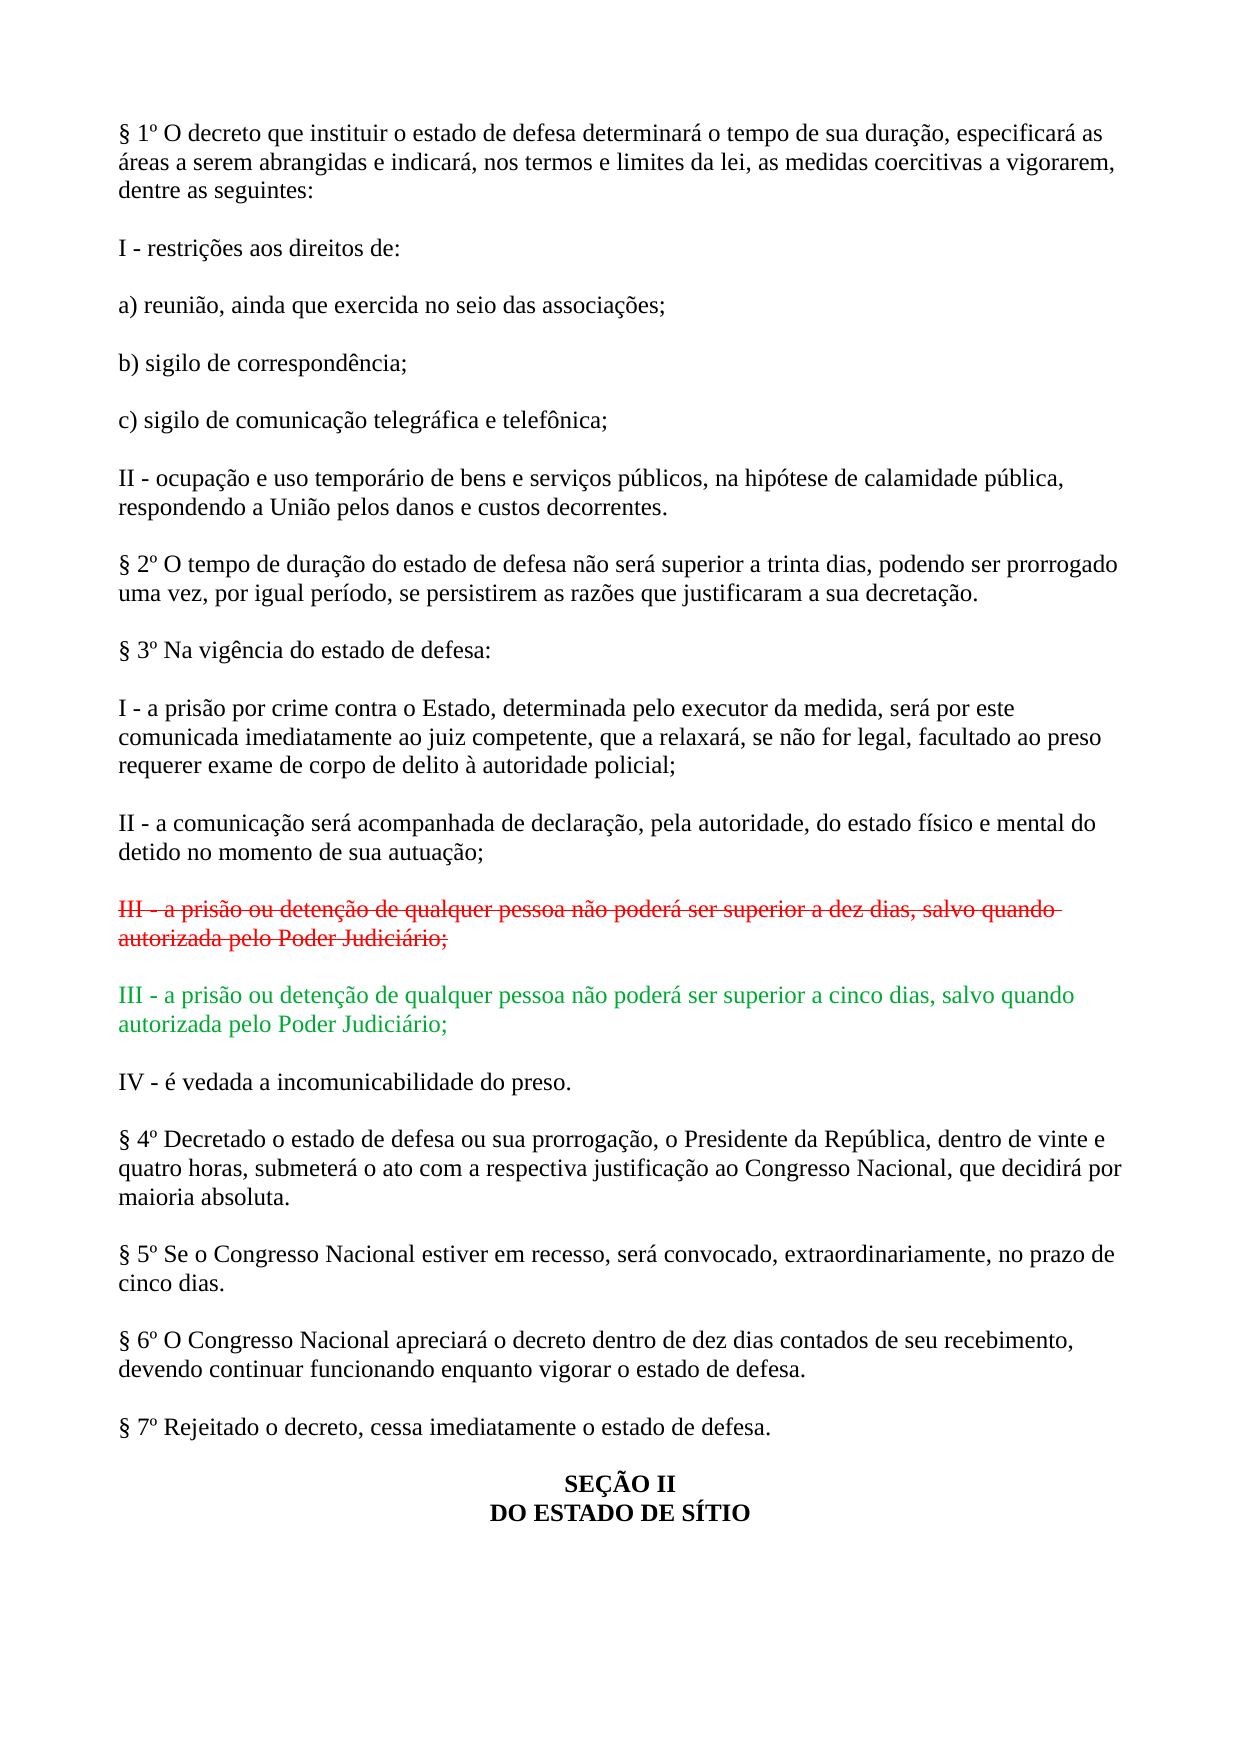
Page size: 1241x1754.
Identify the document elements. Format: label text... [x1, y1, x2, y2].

text § 7º Rejeitado o decreto, cessa imediatamente o estado de defesa. [118, 1412, 1122, 1441]
text § 3º Na vigência do estado de defesa: [118, 636, 1122, 664]
text § 1º O decreto que instituir o estado de defesa determinará o tempo de sua duração, especificará as áreas a serem abrangidas e indicará, nos termos e limites da lei, as medidas coercitivas a vigorarem, dentre as seguintes: [118, 118, 1122, 204]
text a) reunião, ainda que exercida no seio das associações; [118, 291, 1122, 319]
text II - ocupação e uso temporário de bens e serviços públicos, na hipótese de calamidade pública, respondendo a União pelos danos e custos decorrentes. [118, 463, 1122, 521]
text IV - é vedada a incomunicabilidade do preso. [118, 1067, 1122, 1096]
text c) sigilo de comunicação telegráfica e telefônica; [118, 406, 1122, 434]
text § 6º O Congresso Nacional apreciará o decreto dentro de dez dias contados de seu recebimento, devendo continuar funcionando enquanto vigorar o estado de defesa. [118, 1326, 1122, 1383]
text § 2º O tempo de duração do estado de defesa não será superior a trinta dias, podendo ser prorrogado uma vez, por igual período, se persistirem as razões que justificaram a sua decretação. [118, 549, 1122, 607]
text I - a prisão por crime contra o Estado, determinada pelo executor da medida, será por este comunicada imediatamente ao juiz competente, que a relaxará, se não for legal, facultado ao preso requerer exame de corpo de delito à autoridade policial; [118, 693, 1122, 779]
text b) sigilo de correspondência; [118, 348, 1122, 377]
text III - a prisão ou detenção de qualquer pessoa não poderá ser superior a dez dias, salvo quando autorizada pelo Poder Judiciário; [118, 894, 1122, 952]
text § 5º Se o Congresso Nacional estiver em recesso, será convocado, extraordinariamente, no prazo de cinco dias. [118, 1239, 1122, 1297]
text SEÇÃO II [118, 1469, 1122, 1498]
text DO ESTADO DE SÍTIO [118, 1498, 1122, 1527]
text II - a comunicação será acompanhada de declaração, pela autoridade, do estado físico e mental do detido no momento de sua autuação; [118, 808, 1122, 866]
text III - a prisão ou detenção de qualquer pessoa não poderá ser superior a cinco dias, salvo quando autorizada pelo Poder Judiciário; [118, 981, 1122, 1038]
text § 4º Decretado o estado de defesa ou sua prorrogação, o Presidente da República, dentro de vinte e quatro horas, submeterá o ato com a respectiva justificação ao Congresso Nacional, que decidirá por maioria absoluta. [118, 1124, 1122, 1211]
text I - restrições aos direitos de: [118, 233, 1122, 262]
